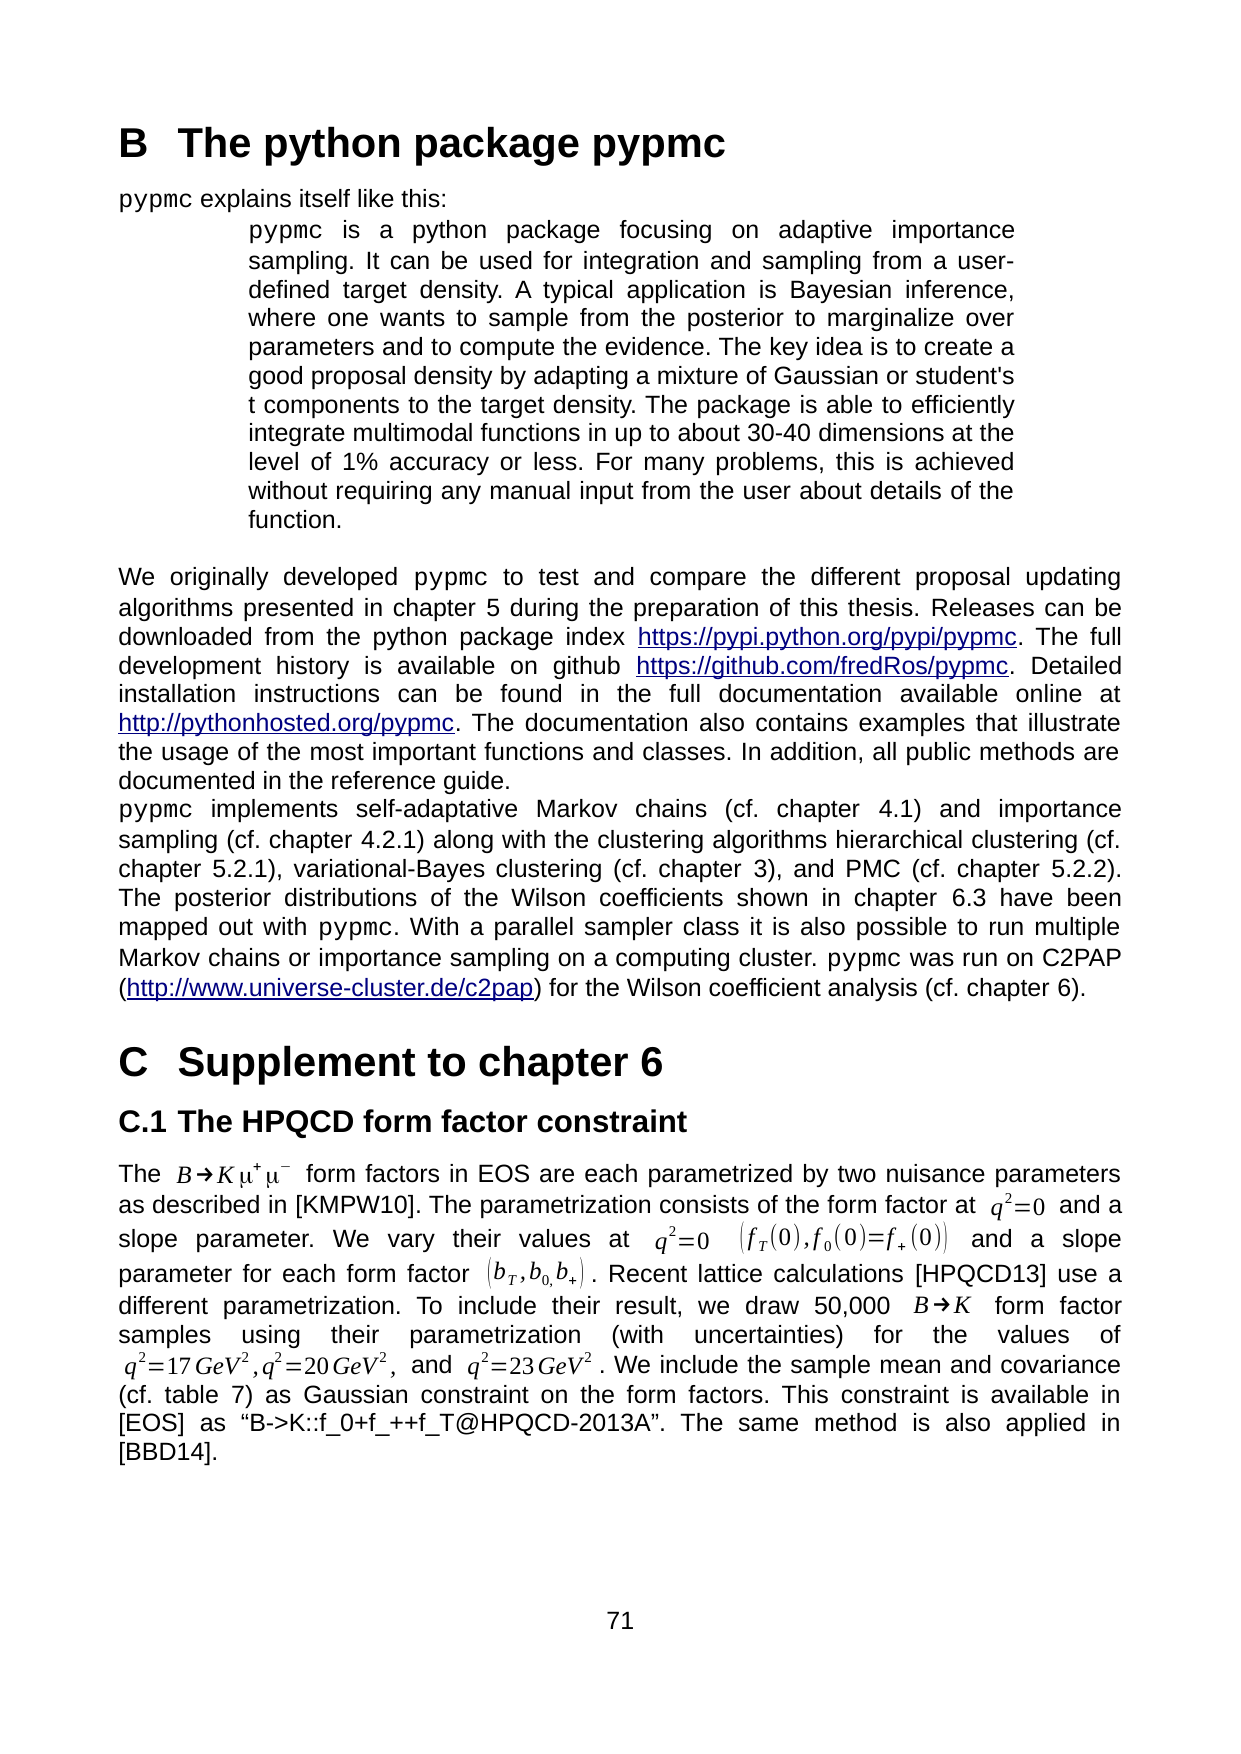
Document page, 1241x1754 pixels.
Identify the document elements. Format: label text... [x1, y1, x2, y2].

title The python package pypmc [118, 118, 1122, 166]
title The HPQCD form factor constraint [118, 1103, 1122, 1139]
text pypmc is a python package focusing on adaptive importance sampling. It can be used for integration and sampling from a user-defined target density. A typical application is Bayesian inference, where one wants to sample from the posterior to marginalize over parameters and to compute the evidence. The key idea is to create a good proposal density by adapting a mixture of Gaussian or student's t components to the target density. The package is able to efficiently integrate multimodal functions in up to about 30-40 dimensions at the level of 1% accuracy or less. For many problems, this is achieved without requiring any manual input from the user about details of the function. [248, 215, 1016, 533]
text We originally developed pypmc to test and compare the different proposal updating algorithms presented in chapter 5 during the preparation of this thesis. Releases can be downloaded from the python package index https://pypi.python.org/pypi/pypmc. The full development history is available on github https://github.com/fredRos/pypmc. Detailed installation instructions can be found in the full documentation available online at http://pythonhosted.org/pypmc. The documentation also contains examples that illustrate the usage of the most important functions and classes. In addition, all public methods are documented in the reference guide. [118, 562, 1122, 794]
text pypmc implements self-adaptative Markov chains (cf. chapter 4.1) and importance sampling (cf. chapter 4.2.1) along with the clustering algorithms hierarchical clustering (cf. chapter 5.2.1), variational-Bayes clustering (cf. chapter 3), and PMC (cf. chapter 5.2.2). The posterior distributions of the Wilson coefficients shown in chapter 6.3 have been mapped out with pypmc. With a parallel sampler class it is also possible to run multiple Markov chains or importance sampling on a computing cluster. pypmc was run on C2PAP (http://www.universe-cluster.de/c2pap) for the Wilson coefficient analysis (cf. chapter 6). [118, 794, 1122, 1002]
text The form factors in EOS are each parametrized by two nuisance parameters as described in [KMPW10]. The parametrization consists of the form factor at and a slope parameter. We vary their values at and a slope parameter for each form factor . Recent lattice calculations [HPQCD13] use a different parametrization. To include their result, we draw 50,000 form factor samples using their parametrization (with uncertainties) for the values of and . We include the sample mean and covariance (cf. table 7) as Gaussian constraint on the form factors. This constraint is available in [EOS] as “B->K::f_0+f_++f_T@HPQCD-2013A”. The same method is also applied in [BBD14]. [118, 1157, 1122, 1466]
title Supplement to chapter 6 [118, 1037, 1122, 1085]
text pypmc explains itself like this: [118, 184, 1122, 215]
